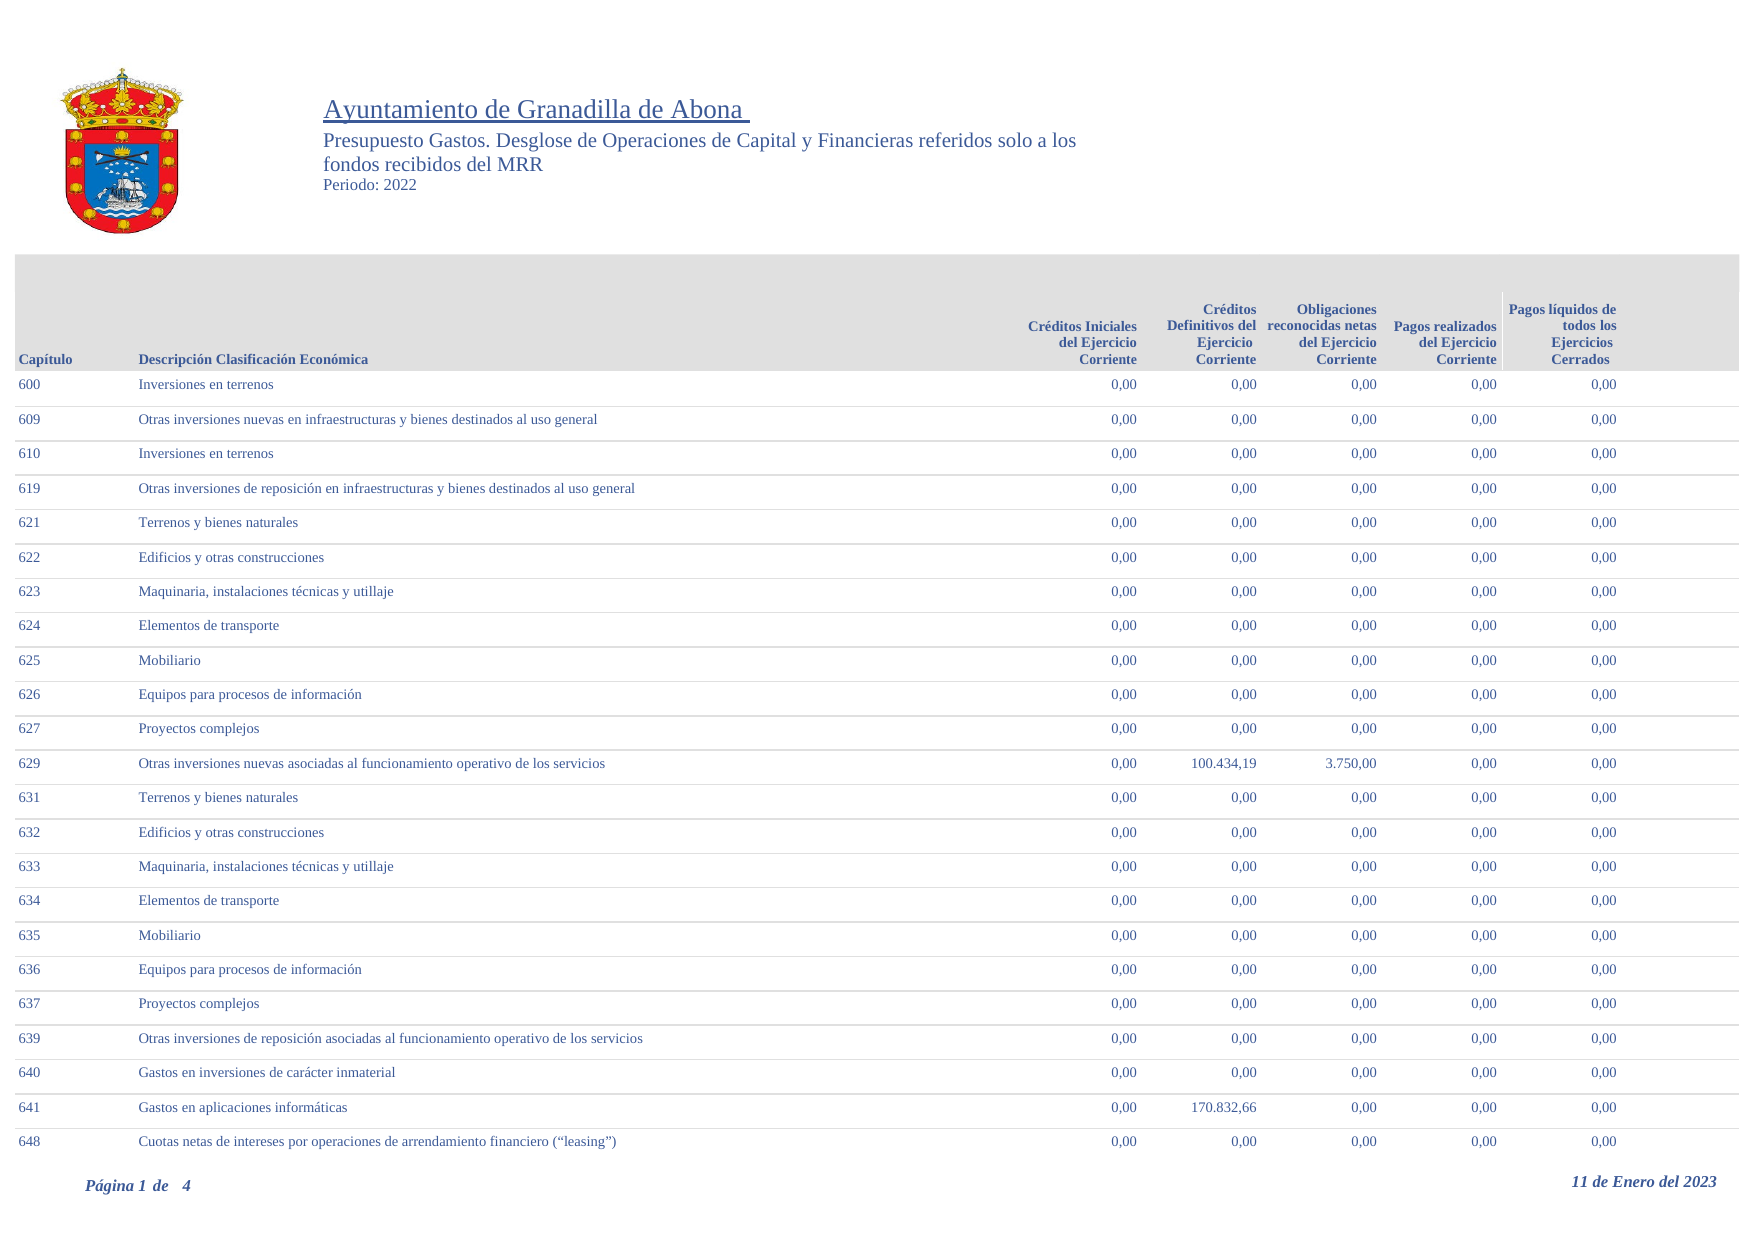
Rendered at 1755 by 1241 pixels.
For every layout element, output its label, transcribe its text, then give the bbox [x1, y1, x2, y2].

table_cell 0,00 [1385, 579, 1502, 612]
table_cell 3.750,00 [1262, 751, 1385, 784]
table_cell 0,00 [1152, 854, 1262, 887]
table_cell 0,00 [1385, 1060, 1502, 1093]
table_cell 0,00 [835, 510, 1152, 543]
table_cell 635 [15, 923, 105, 956]
table_cell 0,00 [1262, 820, 1385, 852]
table_cell Maquinaria, instalaciones técnicas y utillaje [105, 854, 835, 887]
table_cell 0,00 [1262, 1095, 1385, 1127]
table_cell 0,00 [1262, 1129, 1385, 1158]
table_cell Proyectos complejos [105, 992, 835, 1024]
table_cell 0,00 [1503, 992, 1739, 1024]
table_cell 639 [15, 1026, 105, 1059]
table_cell Elementos de transporte [105, 888, 835, 921]
table_cell 0,00 [1503, 682, 1739, 715]
table_cell Equipos para procesos de información [105, 682, 835, 715]
table_cell 0,00 [1152, 1060, 1262, 1093]
table_cell Edificios y otras construcciones [105, 820, 835, 852]
table_cell 0,00 [1152, 992, 1262, 1024]
table_cell 0,00 [835, 717, 1152, 749]
table_cell 0,00 [1152, 923, 1262, 956]
table_cell 0,00 [835, 407, 1152, 440]
table_cell 0,00 [835, 888, 1152, 921]
table_cell Edificios y otras construcciones [105, 545, 835, 577]
table_cell 0,00 [835, 1060, 1152, 1093]
table_cell 0,00 [1385, 820, 1502, 852]
table_cell Terrenos y bienes naturales [105, 510, 835, 543]
table_header Obligaciones reconocidas netas del Ejercicio Corriente [1262, 292, 1385, 370]
table_cell Otras inversiones nuevas asociadas al funcionamiento operativo de los servicios [105, 751, 835, 784]
table_cell 0,00 [1262, 785, 1385, 818]
table_cell Equipos para procesos de información [105, 957, 835, 990]
table_cell 0,00 [1152, 407, 1262, 440]
table_header Descripción Clasificación Económica [105, 292, 835, 370]
table_cell 636 [15, 957, 105, 990]
table_cell 0,00 [1152, 613, 1262, 646]
table_cell 0,00 [835, 785, 1152, 818]
table_cell 0,00 [1503, 785, 1739, 818]
table_cell 0,00 [835, 923, 1152, 956]
table_cell 648 [15, 1129, 105, 1158]
table_cell Proyectos complejos [105, 717, 835, 749]
table_cell Inversiones en terrenos [105, 442, 835, 474]
table_cell 0,00 [1152, 545, 1262, 577]
table_cell 0,00 [1152, 682, 1262, 715]
table_cell 0,00 [1385, 371, 1502, 406]
table_cell 0,00 [1262, 648, 1385, 681]
table_cell 621 [15, 510, 105, 543]
table_cell 0,00 [1385, 992, 1502, 1024]
table_cell 0,00 [835, 820, 1152, 852]
table_cell 0,00 [1262, 682, 1385, 715]
table_cell 0,00 [1503, 442, 1739, 474]
table_cell 0,00 [1152, 510, 1262, 543]
table_cell 0,00 [1385, 888, 1502, 921]
table_cell 0,00 [1503, 510, 1739, 543]
table_cell 0,00 [1503, 854, 1739, 887]
table_cell Cuotas netas de intereses por operaciones de arrendamiento financiero (“leasing”) [105, 1129, 835, 1158]
table_cell 0,00 [1385, 545, 1502, 577]
table_header Capítulo [15, 292, 105, 370]
table_cell 623 [15, 579, 105, 612]
table_cell 0,00 [1262, 613, 1385, 646]
table_cell 0,00 [1385, 717, 1502, 749]
table_cell 0,00 [835, 545, 1152, 577]
table_cell 0,00 [1503, 407, 1739, 440]
table_cell 625 [15, 648, 105, 681]
table_cell 0,00 [835, 682, 1152, 715]
table_cell 626 [15, 682, 105, 715]
table_cell 0,00 [1152, 888, 1262, 921]
table_cell 0,00 [1262, 957, 1385, 990]
table_cell 0,00 [835, 648, 1152, 681]
table_cell 0,00 [835, 1026, 1152, 1059]
table_cell 0,00 [835, 442, 1152, 474]
table_cell 0,00 [1262, 992, 1385, 1024]
table_cell 0,00 [1385, 751, 1502, 784]
table_cell 0,00 [1503, 613, 1739, 646]
table_cell 0,00 [1503, 717, 1739, 749]
table_cell Gastos en aplicaciones informáticas [105, 1095, 835, 1127]
table_cell Maquinaria, instalaciones técnicas y utillaje [105, 579, 835, 612]
table_cell 0,00 [1152, 717, 1262, 749]
table_cell 0,00 [835, 1095, 1152, 1127]
table_cell 0,00 [1152, 820, 1262, 852]
table_header Créditos Iniciales del Ejercicio Corriente [835, 292, 1152, 370]
table_cell 0,00 [835, 751, 1152, 784]
table_cell 0,00 [1385, 785, 1502, 818]
table_cell 0,00 [1503, 957, 1739, 990]
table_cell 634 [15, 888, 105, 921]
table_cell 641 [15, 1095, 105, 1127]
table_cell 0,00 [835, 992, 1152, 1024]
table_cell Inversiones en terrenos [105, 371, 835, 406]
table_cell 0,00 [1503, 1095, 1739, 1127]
table_cell 0,00 [1503, 371, 1739, 406]
table_cell 631 [15, 785, 105, 818]
table_cell 0,00 [835, 371, 1152, 406]
table_cell 0,00 [1385, 407, 1502, 440]
table_cell 633 [15, 854, 105, 887]
table_cell 0,00 [1262, 545, 1385, 577]
table_cell 0,00 [1262, 510, 1385, 543]
table_cell 622 [15, 545, 105, 577]
table_cell 0,00 [1503, 1026, 1739, 1059]
table_cell 0,00 [835, 579, 1152, 612]
table_cell 0,00 [1503, 1060, 1739, 1093]
table_cell 632 [15, 820, 105, 852]
table_cell Gastos en inversiones de carácter inmaterial [105, 1060, 835, 1093]
table_cell 0,00 [1262, 407, 1385, 440]
table_cell 619 [15, 476, 105, 509]
table_cell 0,00 [1262, 717, 1385, 749]
table_cell 0,00 [1385, 442, 1502, 474]
table_cell 0,00 [1385, 957, 1502, 990]
table_cell 609 [15, 407, 105, 440]
table_cell 0,00 [1503, 888, 1739, 921]
table_cell 0,00 [1503, 1129, 1739, 1158]
table_cell 0,00 [1152, 579, 1262, 612]
table_cell 629 [15, 751, 105, 784]
table_cell 0,00 [1262, 854, 1385, 887]
table_cell 0,00 [835, 1129, 1152, 1158]
table_cell 0,00 [1385, 1026, 1502, 1059]
table_cell 0,00 [1385, 854, 1502, 887]
table_cell 0,00 [1152, 957, 1262, 990]
table_cell 0,00 [1385, 476, 1502, 509]
table_cell 0,00 [1152, 1026, 1262, 1059]
table_cell Mobiliario [105, 923, 835, 956]
table_cell 0,00 [1503, 648, 1739, 681]
table_cell 0,00 [1385, 510, 1502, 543]
table_cell 0,00 [1152, 1129, 1262, 1158]
table_cell 0,00 [1503, 923, 1739, 956]
table_cell 0,00 [1262, 476, 1385, 509]
table_cell Terrenos y bienes naturales [105, 785, 835, 818]
table_cell 0,00 [835, 854, 1152, 887]
table_cell 637 [15, 992, 105, 1024]
table_cell 640 [15, 1060, 105, 1093]
table_cell 624 [15, 613, 105, 646]
table_cell 600 [15, 371, 105, 406]
table_cell 0,00 [1152, 442, 1262, 474]
table_header Pagos líquidos de todos los Ejercicios Cerrados [1503, 292, 1739, 370]
table_cell 0,00 [1262, 1026, 1385, 1059]
table_cell 0,00 [1385, 1129, 1502, 1158]
table_cell Otras inversiones de reposición asociadas al funcionamiento operativo de los servicios [105, 1026, 835, 1059]
table_cell 0,00 [1262, 888, 1385, 921]
table_cell 627 [15, 717, 105, 749]
table_cell 0,00 [1385, 613, 1502, 646]
table_cell 0,00 [1262, 923, 1385, 956]
table_cell 0,00 [1262, 442, 1385, 474]
table_cell 610 [15, 442, 105, 474]
table_cell 0,00 [1503, 476, 1739, 509]
table_cell 0,00 [835, 476, 1152, 509]
table_cell 0,00 [835, 957, 1152, 990]
table_cell 0,00 [1385, 682, 1502, 715]
table_cell 0,00 [1152, 648, 1262, 681]
table_header Pagos realizados del Ejercicio Corriente [1385, 292, 1502, 370]
table_cell 0,00 [1385, 648, 1502, 681]
table_cell 100.434,19 [1152, 751, 1262, 784]
table_cell 0,00 [1152, 371, 1262, 406]
table_cell Otras inversiones nuevas en infraestructuras y bienes destinados al uso general [105, 407, 835, 440]
table_cell Mobiliario [105, 648, 835, 681]
table_cell 0,00 [1152, 476, 1262, 509]
table_cell 0,00 [1503, 820, 1739, 852]
table_cell 0,00 [1262, 579, 1385, 612]
table_cell 0,00 [1385, 923, 1502, 956]
table_cell 0,00 [835, 613, 1152, 646]
table_cell 0,00 [1503, 751, 1739, 784]
table_cell Otras inversiones de reposición en infraestructuras y bienes destinados al uso general [105, 476, 835, 509]
table_cell 0,00 [1262, 371, 1385, 406]
table_header Créditos Definitivos del Ejercicio Corriente [1152, 292, 1262, 370]
table_cell 170.832,66 [1152, 1095, 1262, 1127]
table_cell 0,00 [1503, 579, 1739, 612]
table_cell 0,00 [1503, 545, 1739, 577]
table_cell 0,00 [1152, 785, 1262, 818]
table_cell 0,00 [1262, 1060, 1385, 1093]
table_cell Elementos de transporte [105, 613, 835, 646]
table_cell 0,00 [1385, 1095, 1502, 1127]
